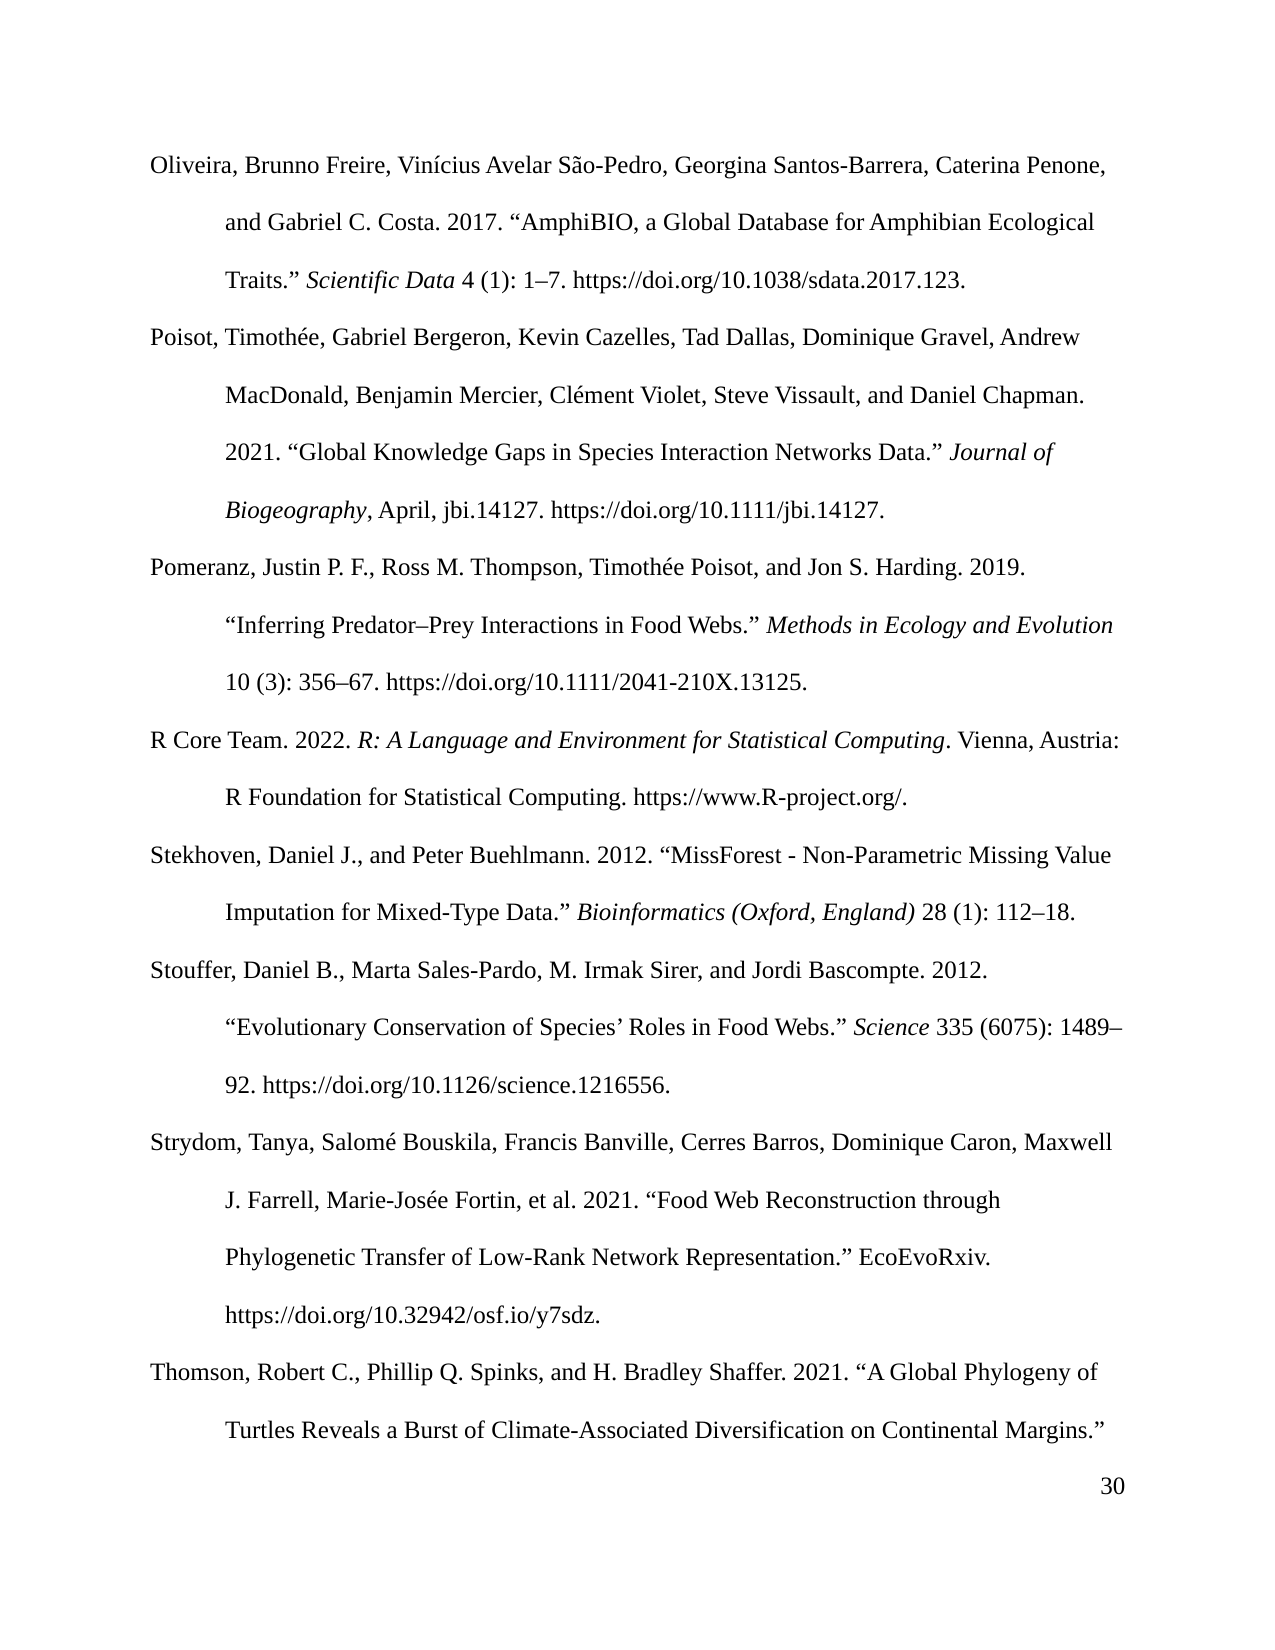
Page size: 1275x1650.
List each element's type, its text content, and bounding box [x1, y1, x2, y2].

text Stekhoven, Daniel J., and Peter Buehlmann. 2012. “MissForest - Non-Parametric Missing Value Imputation for Mixed-Type Data.” Bioinformatics (Oxford, England) 28 (1): 112–18. [150, 840, 1125, 926]
text R Core Team. 2022. R: A Language and Environment for Statistical Computing. Vienna, Austria: R Foundation for Statistical Computing. https://www.R-project.org/. [150, 725, 1125, 811]
text Stouffer, Daniel B., Marta Sales-Pardo, M. Irmak Sirer, and Jordi Bascompte. 2012. “Evolutionary Conservation of Species’ Roles in Food Webs.” Science 335 (6075): 1489–92. https://doi.org/10.1126/science.1216556. [150, 955, 1125, 1099]
text Thomson, Robert C., Phillip Q. Spinks, and H. Bradley Shaffer. 2021. “A Global Phylogeny of Turtles Reveals a Burst of Climate-Associated Diversification on Continental Margins.” [150, 1357, 1125, 1444]
text Poisot, Timothée, Gabriel Bergeron, Kevin Cazelles, Tad Dallas, Dominique Gravel, Andrew MacDonald, Benjamin Mercier, Clément Violet, Steve Vissault, and Daniel Chapman. 2021. “Global Knowledge Gaps in Species Interaction Networks Data.” Journal of Biogeography, April, jbi.14127. https://doi.org/10.1111/jbi.14127. [150, 322, 1125, 524]
text Strydom, Tanya, Salomé Bouskila, Francis Banville, Cerres Barros, Dominique Caron, Maxwell J. Farrell, Marie-Josée Fortin, et al. 2021. “Food Web Reconstruction through Phylogenetic Transfer of Low-Rank Network Representation.” EcoEvoRxiv. https://doi.org/10.32942/osf.io/y7sdz. [150, 1127, 1125, 1329]
text Oliveira, Brunno Freire, Vinícius Avelar São-Pedro, Georgina Santos-Barrera, Caterina Penone, and Gabriel C. Costa. 2017. “AmphiBIO, a Global Database for Amphibian Ecological Traits.” Scientific Data 4 (1): 1–7. https://doi.org/10.1038/sdata.2017.123. [150, 150, 1125, 294]
text Pomeranz, Justin P. F., Ross M. Thompson, Timothée Poisot, and Jon S. Harding. 2019. “Inferring Predator–Prey Interactions in Food Webs.” Methods in Ecology and Evolution 10 (3): 356–67. https://doi.org/10.1111/2041-210X.13125. [150, 552, 1125, 696]
